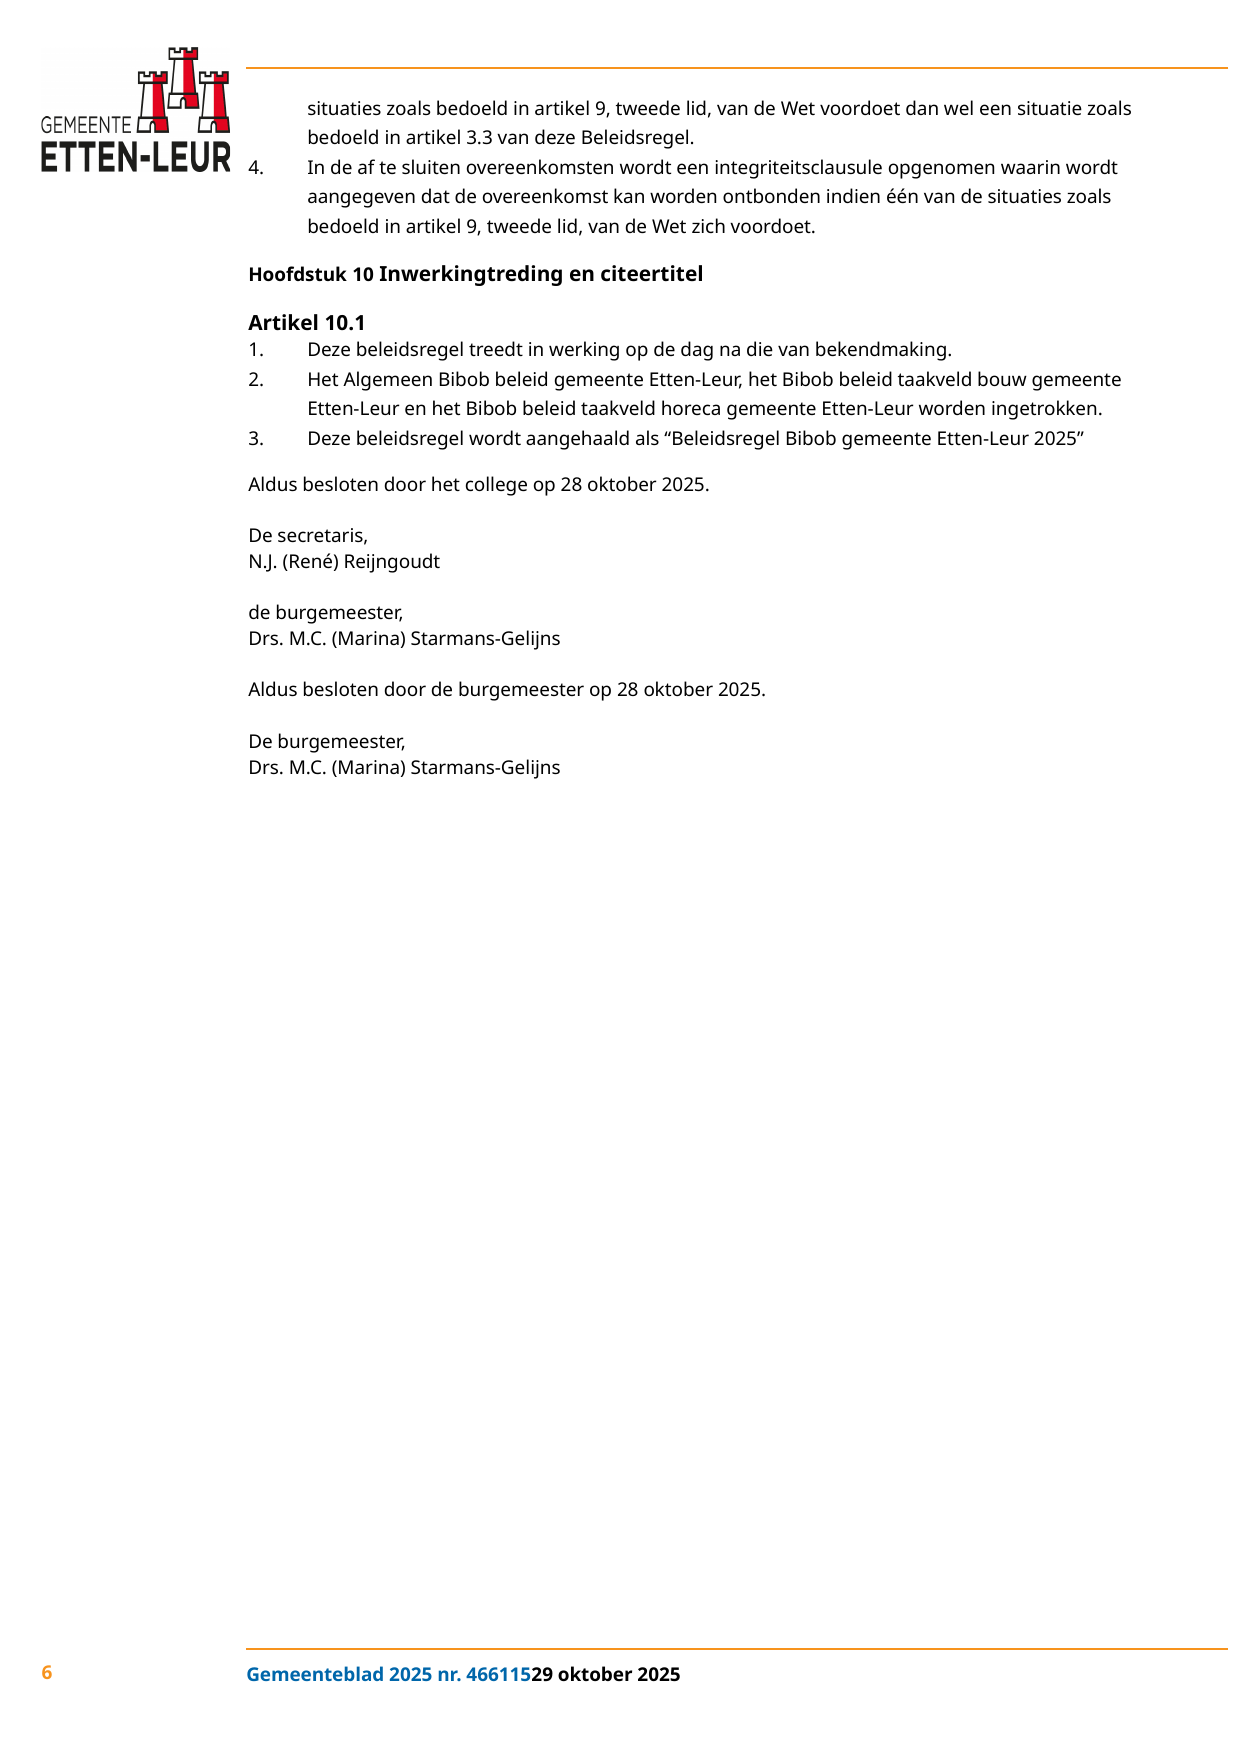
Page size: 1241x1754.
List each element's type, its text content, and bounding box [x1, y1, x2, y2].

list In de af te sluiten overeenkomsten wordt een integriteitsclausule opgenomen waarin wordt aangegeven dat de overeenkomst kan worden ontbonden indien één van de situaties zoals bedoeld in artikel 9, tweede lid, van de Wet zich voordoet. [248, 154, 1152, 239]
text De burgemeester, [248, 728, 1152, 754]
text De secretaris, [248, 522, 1152, 548]
text Aldus besloten door het college op 28 oktober 2025. [248, 471, 1152, 497]
list Deze beleidsregel treedt in werking op de dag na die van bekendmaking. [248, 336, 1152, 362]
list Deze beleidsregel wordt aangehaald als “Beleidsregel Bibob gemeente Etten-Leur 2025” [248, 425, 1152, 451]
text N.J. (René) Reijngoudt [248, 548, 1152, 574]
text Aldus besloten door de burgemeester op 28 oktober 2025. [248, 677, 1152, 702]
list Het Algemeen Bibob beleid gemeente Etten-Leur, het Bibob beleid taakveld bouw gemeente Etten-Leur en het Bibob beleid taakveld horeca gemeente Etten-Leur worden ingetrokken. [248, 366, 1152, 421]
picture [41, 47, 231, 172]
text de burgemeester, [248, 599, 1152, 625]
list situaties zoals bedoeld in artikel 9, tweede lid, van de Wet voordoet dan wel een situatie zoals bedoeld in artikel 3.3 van deze Beleidsregel. [248, 95, 1152, 150]
text Artikel 10.1 [248, 308, 1152, 336]
text Hoofdstuk 10 Inwerkingtreding en citeertitel [248, 259, 1152, 287]
text Drs. M.C. (Marina) Starmans-Gelijns [248, 754, 1152, 779]
text Drs. M.C. (Marina) Starmans-Gelijns [248, 625, 1152, 651]
